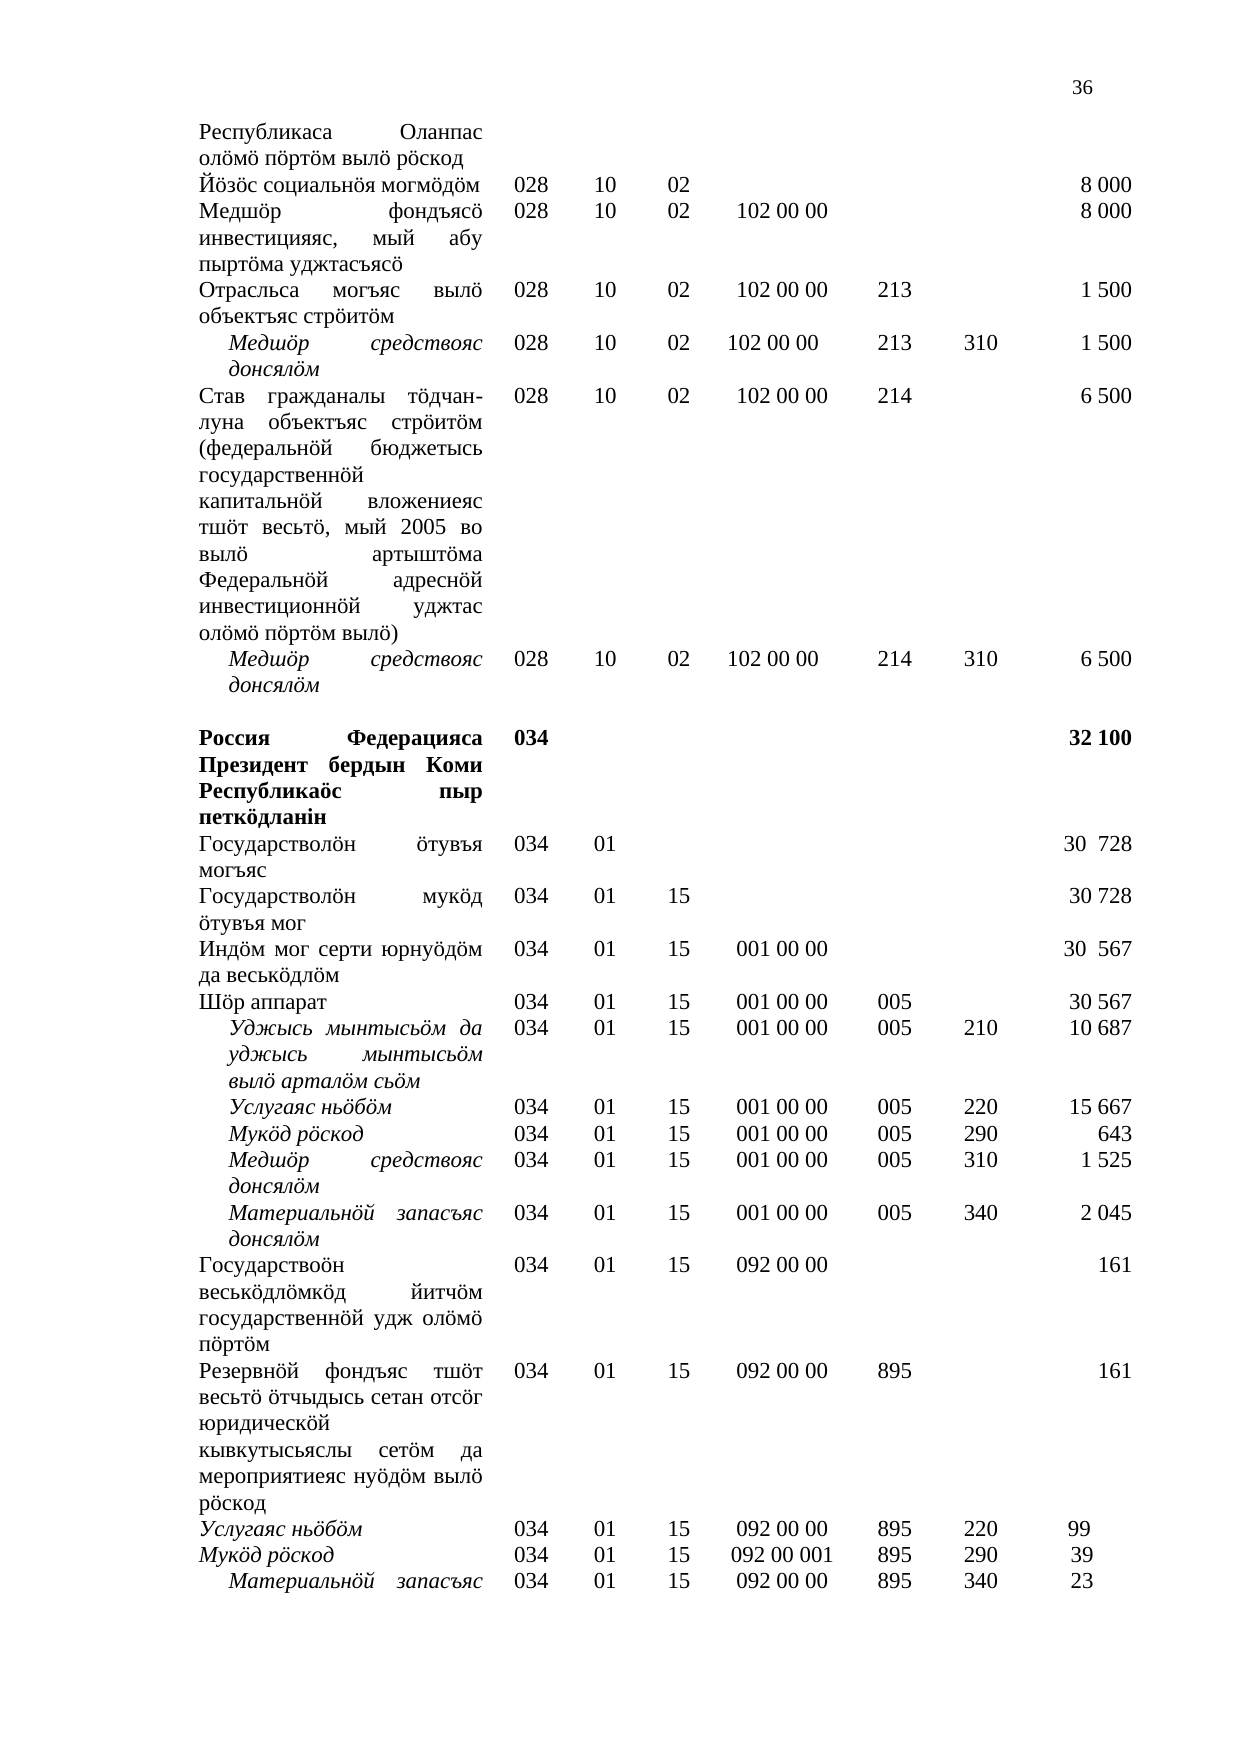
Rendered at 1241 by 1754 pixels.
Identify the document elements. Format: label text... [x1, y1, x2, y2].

table_cell [849, 883, 941, 935]
table_cell [849, 197, 941, 276]
table_cell 30 567 [1021, 935, 1143, 988]
table_cell 2 045 [1021, 1199, 1143, 1251]
table_cell [1143, 1120, 1193, 1146]
table_cell [642, 118, 716, 171]
table_cell [941, 197, 1021, 276]
table_cell Став гражданалы тöдчан­луна объектъяс стрöитöм (федеральнöй бюджетысь государственнöй капитальнöй вложениеяс тшöт весьтö, мый 2005 во вылö артыштöма Федеральнöй адреснöй инвестиционнöй уджтас олöмö пöртöм вылö) [188, 382, 494, 645]
table_cell 10 687 [1021, 1014, 1143, 1093]
table_cell 290 [941, 1541, 1021, 1568]
table_cell 001 00 00 [716, 1146, 848, 1199]
table_cell [716, 118, 848, 171]
table_cell 001 00 00 [716, 1093, 848, 1119]
table_cell 214 [849, 645, 941, 724]
table_cell 213 [849, 276, 941, 329]
table_cell Государстволöн мукöд öтувъя мог [188, 883, 494, 935]
table_cell 005 [849, 1120, 941, 1146]
table_cell [941, 988, 1021, 1014]
table_cell 10 [568, 382, 642, 645]
table_cell [1143, 935, 1193, 988]
table_cell 092 00 00 [716, 1515, 848, 1541]
table_cell 15 [642, 1093, 716, 1119]
table_cell [941, 883, 1021, 935]
table_cell 01 [568, 935, 642, 988]
table_cell [716, 171, 848, 197]
table_cell 001 00 00 [716, 1014, 848, 1093]
table_cell 092 00 00 [716, 1251, 848, 1357]
table_cell 102 00 00 [716, 329, 848, 382]
table_cell 15 [642, 1541, 716, 1568]
table_cell 8 000 [1021, 197, 1143, 276]
table_cell 02 [642, 171, 716, 197]
table_cell [1143, 1093, 1193, 1119]
table_cell 15 [642, 1199, 716, 1251]
table_cell 034 [494, 1199, 568, 1251]
table_cell [941, 1357, 1021, 1515]
table_cell 10 [568, 276, 642, 329]
table_cell Государстволöн öтувъя могъяс [188, 830, 494, 882]
table_cell [1143, 1357, 1193, 1515]
table_cell 01 [568, 1541, 642, 1568]
table_cell 028 [494, 171, 568, 197]
table_cell Услугаяс ньöбöм [188, 1093, 494, 1119]
table_cell 034 [494, 1541, 568, 1568]
table_cell [1143, 1541, 1193, 1568]
table_cell 340 [941, 1568, 1021, 1594]
table_cell [1143, 988, 1193, 1014]
table_cell Резервнöй фондъяс тшöт весьтö öтчыдысь сетан отсöг юридическöй кывкутысьяслы сетöм да мероприятиеяс нуöдöм вылö рöскод [188, 1357, 494, 1515]
table_cell 01 [568, 883, 642, 935]
table_cell 10 [568, 197, 642, 276]
table_cell [849, 118, 941, 171]
table_cell [941, 118, 1021, 171]
table_cell [568, 118, 642, 171]
table_cell [941, 830, 1021, 882]
table_cell [1143, 171, 1193, 197]
table_cell 32 100 [1021, 724, 1143, 830]
table_cell 01 [568, 1568, 642, 1594]
table_cell [716, 724, 848, 830]
table_cell 01 [568, 1199, 642, 1251]
table_cell 99 [1021, 1515, 1143, 1541]
table_cell [1143, 329, 1193, 382]
table_cell Шöр аппарат [188, 988, 494, 1014]
table_cell [849, 935, 941, 988]
table_cell 028 [494, 329, 568, 382]
table_cell 034 [494, 1568, 568, 1594]
table_cell 310 [941, 645, 1021, 724]
table_cell [849, 1251, 941, 1357]
table_cell 102 00 00 [716, 382, 848, 645]
table_cell 01 [568, 1251, 642, 1357]
table_cell 6 500 [1021, 382, 1143, 645]
table_cell 30 728 [1021, 883, 1143, 935]
table_cell 895 [849, 1541, 941, 1568]
table_cell [1143, 197, 1193, 276]
table_cell 102 00 00 [716, 197, 848, 276]
table_cell 034 [494, 1515, 568, 1541]
table_cell 028 [494, 197, 568, 276]
table_cell 034 [494, 1120, 568, 1146]
table_cell 290 [941, 1120, 1021, 1146]
table_cell 02 [642, 645, 716, 724]
table_cell 39 [1021, 1541, 1143, 1568]
table_cell [1143, 883, 1193, 935]
table_cell [642, 724, 716, 830]
table_cell 001 00 00 [716, 988, 848, 1014]
table_cell 210 [941, 1014, 1021, 1093]
table_cell 8 000 [1021, 171, 1143, 197]
table_cell Уджысь мынтысьöм да уджысь мынтысьöм вылö арталöм сьöм [188, 1014, 494, 1093]
table_cell 161 [1021, 1357, 1143, 1515]
table_cell 01 [568, 1014, 642, 1093]
table_cell 15 [642, 883, 716, 935]
table_cell 15 [642, 1515, 716, 1541]
table_cell 034 [494, 988, 568, 1014]
table_cell Йöзöс социальнöя могмöдöм [188, 171, 494, 197]
table_cell [941, 382, 1021, 645]
table_cell [568, 724, 642, 830]
table_cell [1143, 382, 1193, 645]
table_cell 01 [568, 1093, 642, 1119]
table_cell 643 [1021, 1120, 1143, 1146]
table_cell 10 [568, 329, 642, 382]
table_cell 001 00 00 [716, 1199, 848, 1251]
table_cell [849, 724, 941, 830]
table_cell 214 [849, 382, 941, 645]
table_cell 340 [941, 1199, 1021, 1251]
table_cell 005 [849, 1199, 941, 1251]
table_cell 028 [494, 382, 568, 645]
table_cell 15 [642, 1251, 716, 1357]
table_cell 028 [494, 645, 568, 724]
table_cell 895 [849, 1568, 941, 1594]
table_cell 15 [642, 1014, 716, 1093]
table_cell 005 [849, 1093, 941, 1119]
table_cell 034 [494, 830, 568, 882]
table_cell [642, 830, 716, 882]
table_cell 034 [494, 724, 568, 830]
table_cell 1 500 [1021, 276, 1143, 329]
table_cell Государствоöн веськöдлöмкöд йитчöм государственнöй удж олöмö пöртöм [188, 1251, 494, 1357]
table_cell 30 728 [1021, 830, 1143, 882]
table_cell 034 [494, 1146, 568, 1199]
table_cell 1 500 [1021, 329, 1143, 382]
table_cell 034 [494, 1251, 568, 1357]
table_cell Материальнöй запасъяс [188, 1568, 494, 1594]
table_cell [941, 935, 1021, 988]
table_cell 01 [568, 1357, 642, 1515]
table_cell 005 [849, 1146, 941, 1199]
table_cell [716, 883, 848, 935]
table_cell [1143, 1251, 1193, 1357]
table_cell Отрасльса могъяс вылö объектъяс стрöитöм [188, 276, 494, 329]
table_cell 01 [568, 988, 642, 1014]
table_cell 01 [568, 1515, 642, 1541]
table_cell [716, 830, 848, 882]
table_cell 15 [642, 988, 716, 1014]
table_cell [849, 171, 941, 197]
table_cell 15 [642, 1568, 716, 1594]
table_cell 10 [568, 645, 642, 724]
table_cell 102 00 00 [716, 645, 848, 724]
table_cell [1143, 1014, 1193, 1093]
table_cell [494, 118, 568, 171]
table_cell 220 [941, 1093, 1021, 1119]
table_cell 02 [642, 329, 716, 382]
table_cell Материальнöй запасъяс донсялöм [188, 1199, 494, 1251]
table_cell [1021, 118, 1143, 171]
table_cell 15 [642, 1120, 716, 1146]
table_cell [941, 724, 1021, 830]
table_cell [1143, 1515, 1193, 1541]
table_cell Россия Федерацияса Президент бердын Коми Республикаöс пыр петкöдланiн [188, 724, 494, 830]
table_cell 895 [849, 1515, 941, 1541]
table_cell 092 00 001 [716, 1541, 848, 1568]
table_cell [1143, 1146, 1193, 1199]
table_cell [1143, 830, 1193, 882]
table_cell 02 [642, 197, 716, 276]
table_cell [941, 1251, 1021, 1357]
table_cell [941, 171, 1021, 197]
table_cell 15 667 [1021, 1093, 1143, 1119]
table_cell Медшöр средствояс донсялöм [188, 329, 494, 382]
table_cell 1 525 [1021, 1146, 1143, 1199]
table_cell Мукöд рöскод [188, 1541, 494, 1568]
table_cell 02 [642, 276, 716, 329]
table_cell [849, 830, 941, 882]
table_cell 034 [494, 1014, 568, 1093]
table_cell 10 [568, 171, 642, 197]
table_cell 01 [568, 1120, 642, 1146]
table_cell 005 [849, 988, 941, 1014]
table_cell 01 [568, 1146, 642, 1199]
table_cell [1143, 724, 1193, 830]
table_cell Мукöд рöскод [188, 1120, 494, 1146]
table_cell 15 [642, 1357, 716, 1515]
table_cell 23 [1021, 1568, 1143, 1594]
table_cell 213 [849, 329, 941, 382]
table_cell Медшöр фондъясö инвестицияяс, мый абу пыртöма уджтасъясö [188, 197, 494, 276]
table_cell Медшöр средствояс донсялöм [188, 1146, 494, 1199]
table_cell 161 [1021, 1251, 1143, 1357]
table_cell [941, 276, 1021, 329]
table_cell 30 567 [1021, 988, 1143, 1014]
table_cell Республикаса Оланпас олöмö пöртöм вылö рöскод [188, 118, 494, 171]
table_cell [1143, 276, 1193, 329]
table_cell 034 [494, 883, 568, 935]
table_cell Услугаяс ньöбöм [188, 1515, 494, 1541]
table_cell 310 [941, 329, 1021, 382]
table_cell 15 [642, 1146, 716, 1199]
table_cell 092 00 00 [716, 1357, 848, 1515]
table_cell 220 [941, 1515, 1021, 1541]
table_cell 034 [494, 1093, 568, 1119]
table_cell 15 [642, 935, 716, 988]
table_cell 001 00 00 [716, 935, 848, 988]
table_cell 01 [568, 830, 642, 882]
table_cell 895 [849, 1357, 941, 1515]
table_cell 001 00 00 [716, 1120, 848, 1146]
table_cell 102 00 00 [716, 276, 848, 329]
table_cell 034 [494, 1357, 568, 1515]
table_cell 028 [494, 276, 568, 329]
table_cell 02 [642, 382, 716, 645]
table_cell 005 [849, 1014, 941, 1093]
table_cell [1143, 1199, 1193, 1251]
table_cell Медшöр средствояс донсялöм [188, 645, 494, 724]
table_cell 034 [494, 935, 568, 988]
table_cell Индöм мог серти юрнуöдöм да веськöдлöм [188, 935, 494, 988]
table_cell 310 [941, 1146, 1021, 1199]
table_cell 6 500 [1021, 645, 1143, 724]
table_cell [1143, 118, 1193, 171]
table_cell 092 00 00 [716, 1568, 848, 1594]
table_cell [1143, 645, 1193, 724]
table_cell [1143, 1568, 1193, 1594]
